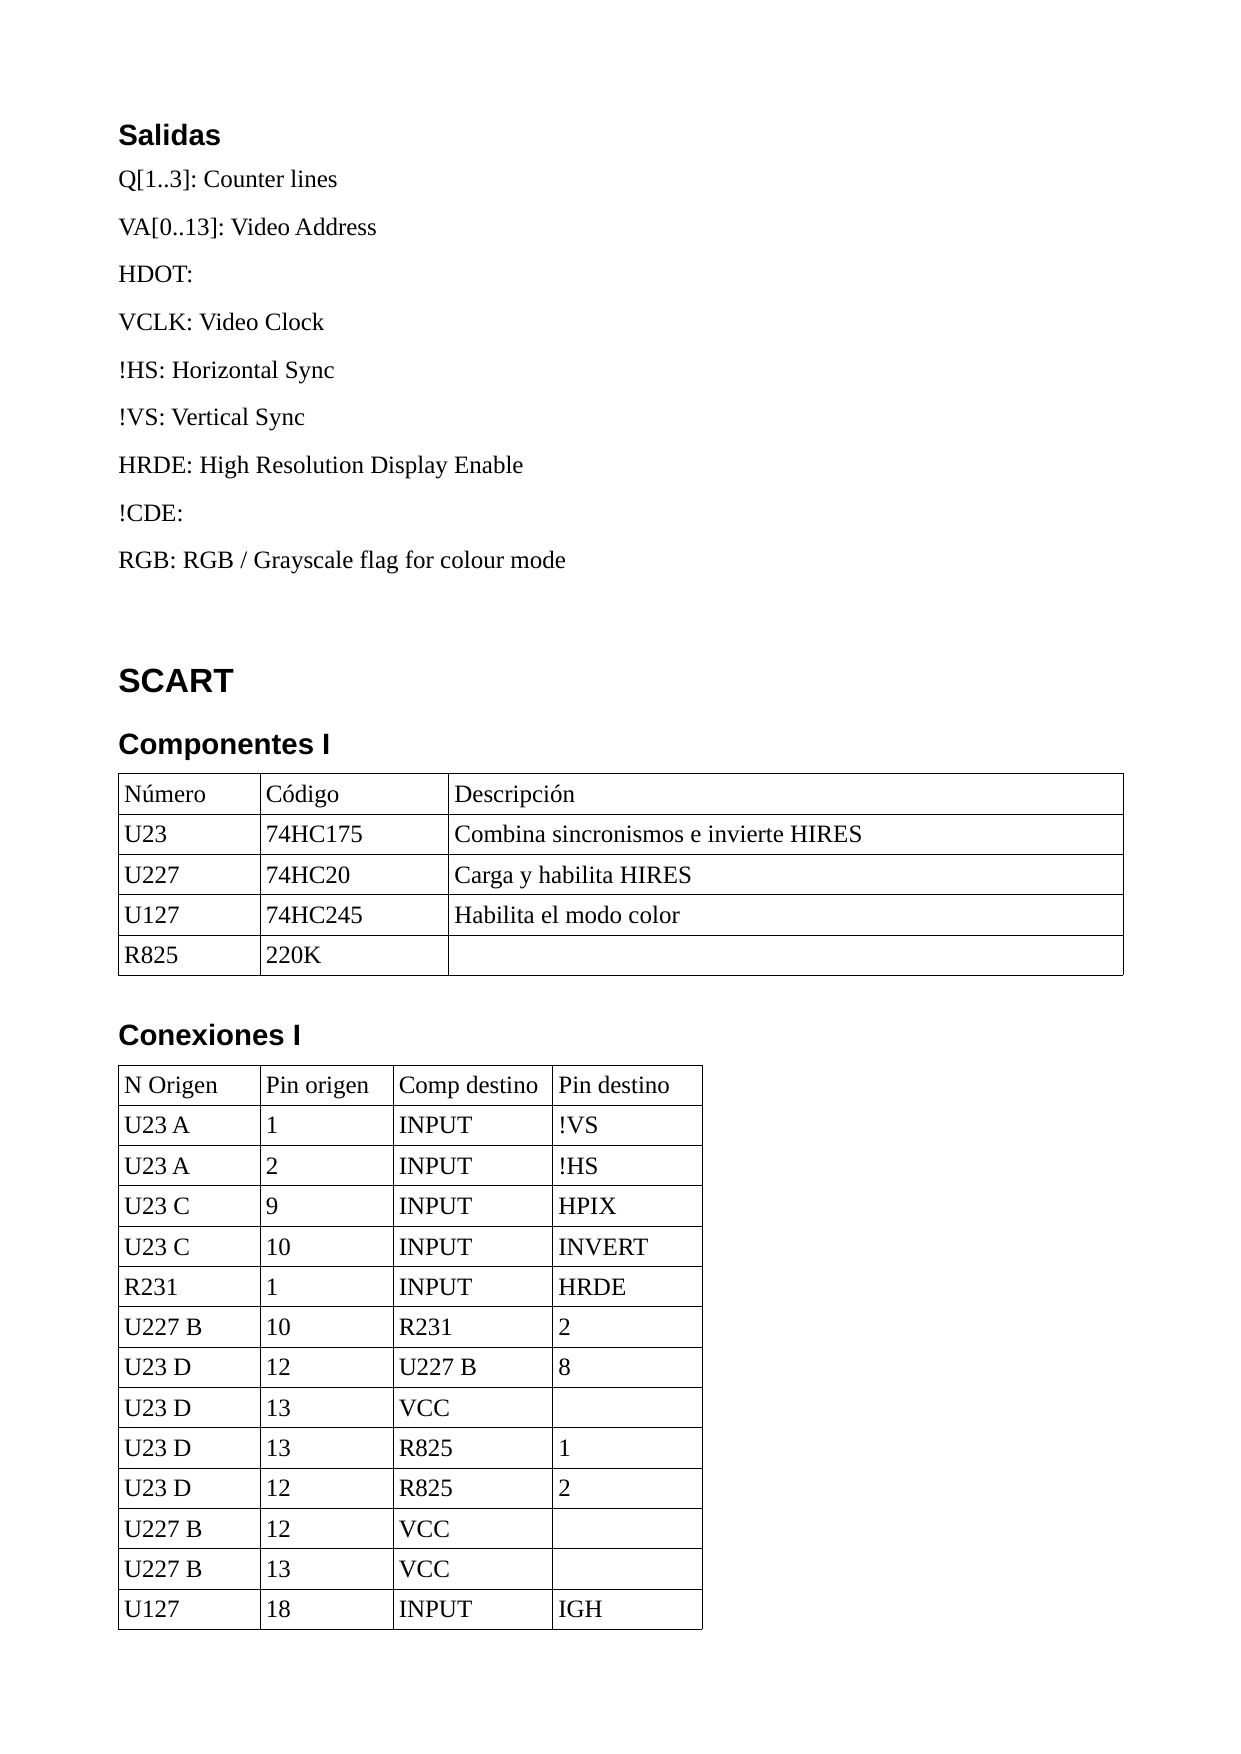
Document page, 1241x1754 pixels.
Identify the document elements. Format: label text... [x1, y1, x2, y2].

table_cell U23 D [119, 1388, 260, 1427]
table_cell !VS [553, 1106, 702, 1145]
table_cell U23 C [119, 1186, 260, 1226]
subtitle Componentes I [118, 727, 1122, 761]
subtitle Salidas [118, 118, 1122, 152]
table_cell U23 C [119, 1227, 260, 1266]
table_cell VCC [394, 1549, 552, 1588]
table_cell [553, 1509, 702, 1548]
text !CDE: [118, 498, 1122, 526]
table_cell R825 [119, 936, 260, 975]
table_cell VCC [394, 1388, 552, 1427]
table_cell 12 [261, 1469, 393, 1508]
text VCLK: Video Clock [118, 307, 1122, 336]
table_header Pin origen [261, 1066, 393, 1105]
table_cell Habilita el modo color [449, 895, 1123, 934]
table_cell HRDE [553, 1267, 702, 1306]
text HDOT: [118, 259, 1122, 288]
table_cell 13 [261, 1549, 393, 1588]
table_cell 74HC20 [261, 855, 448, 894]
table_cell 18 [261, 1590, 393, 1629]
table_cell 13 [261, 1428, 393, 1468]
table_cell 1 [261, 1106, 393, 1145]
table_header N Origen [119, 1066, 260, 1105]
subtitle Conexiones I [118, 1018, 1122, 1052]
table_cell [553, 1549, 702, 1588]
table_cell 2 [553, 1469, 702, 1508]
table_cell U23 D [119, 1469, 260, 1508]
table_cell R231 [119, 1267, 260, 1306]
table_cell 13 [261, 1388, 393, 1427]
table_cell R825 [394, 1469, 552, 1508]
table_cell U227 B [394, 1348, 552, 1387]
table_cell R231 [394, 1307, 552, 1347]
table_cell U23 A [119, 1146, 260, 1185]
table_header Código [261, 774, 448, 813]
table_cell U227 B [119, 1549, 260, 1588]
table_cell 220K [261, 936, 448, 975]
table_cell 10 [261, 1307, 393, 1347]
table_cell 1 [261, 1267, 393, 1306]
table_cell INPUT [394, 1186, 552, 1226]
table_cell 74HC245 [261, 895, 448, 934]
text HRDE: High Resolution Display Enable [118, 450, 1122, 479]
table_cell U23 D [119, 1428, 260, 1468]
text !VS: Vertical Sync [118, 402, 1122, 431]
table_cell 8 [553, 1348, 702, 1387]
table_cell 9 [261, 1186, 393, 1226]
table_cell U23 D [119, 1348, 260, 1387]
table_cell U127 [119, 895, 260, 934]
table_cell INPUT [394, 1146, 552, 1185]
table_cell 74HC175 [261, 815, 448, 854]
table_cell INPUT [394, 1590, 552, 1629]
table_cell U227 B [119, 1509, 260, 1548]
table_cell Carga y habilita HIRES [449, 855, 1123, 894]
table_cell INPUT [394, 1267, 552, 1306]
table_cell [449, 936, 1123, 975]
table_cell !HS [553, 1146, 702, 1185]
subtitle SCART [118, 661, 1122, 700]
table_cell U23 A [119, 1106, 260, 1145]
table_header Número [119, 774, 260, 813]
table_header Pin destino [553, 1066, 702, 1105]
table_cell INVERT [553, 1227, 702, 1266]
table_cell INPUT [394, 1106, 552, 1145]
text !HS: Horizontal Sync [118, 355, 1122, 383]
table_cell [553, 1388, 702, 1427]
text VA[0..13]: Video Address [118, 212, 1122, 241]
table_cell R825 [394, 1428, 552, 1468]
table_cell 10 [261, 1227, 393, 1266]
table_cell 12 [261, 1509, 393, 1548]
table_cell U227 B [119, 1307, 260, 1347]
text Q[1..3]: Counter lines [118, 164, 1122, 193]
table_cell IGH [553, 1590, 702, 1629]
table_cell 2 [261, 1146, 393, 1185]
table_cell U127 [119, 1590, 260, 1629]
table_cell Combina sincronismos e invierte HIRES [449, 815, 1123, 854]
table_cell 2 [553, 1307, 702, 1347]
table_cell VCC [394, 1509, 552, 1548]
text RGB: RGB / Grayscale flag for colour mode [118, 545, 1122, 574]
table_header Descripción [449, 774, 1123, 813]
table_cell 1 [553, 1428, 702, 1468]
table_cell HPIX [553, 1186, 702, 1226]
table_cell U227 [119, 855, 260, 894]
table_cell 12 [261, 1348, 393, 1387]
table_header Comp destino [394, 1066, 552, 1105]
table_cell INPUT [394, 1227, 552, 1266]
table_cell U23 [119, 815, 260, 854]
